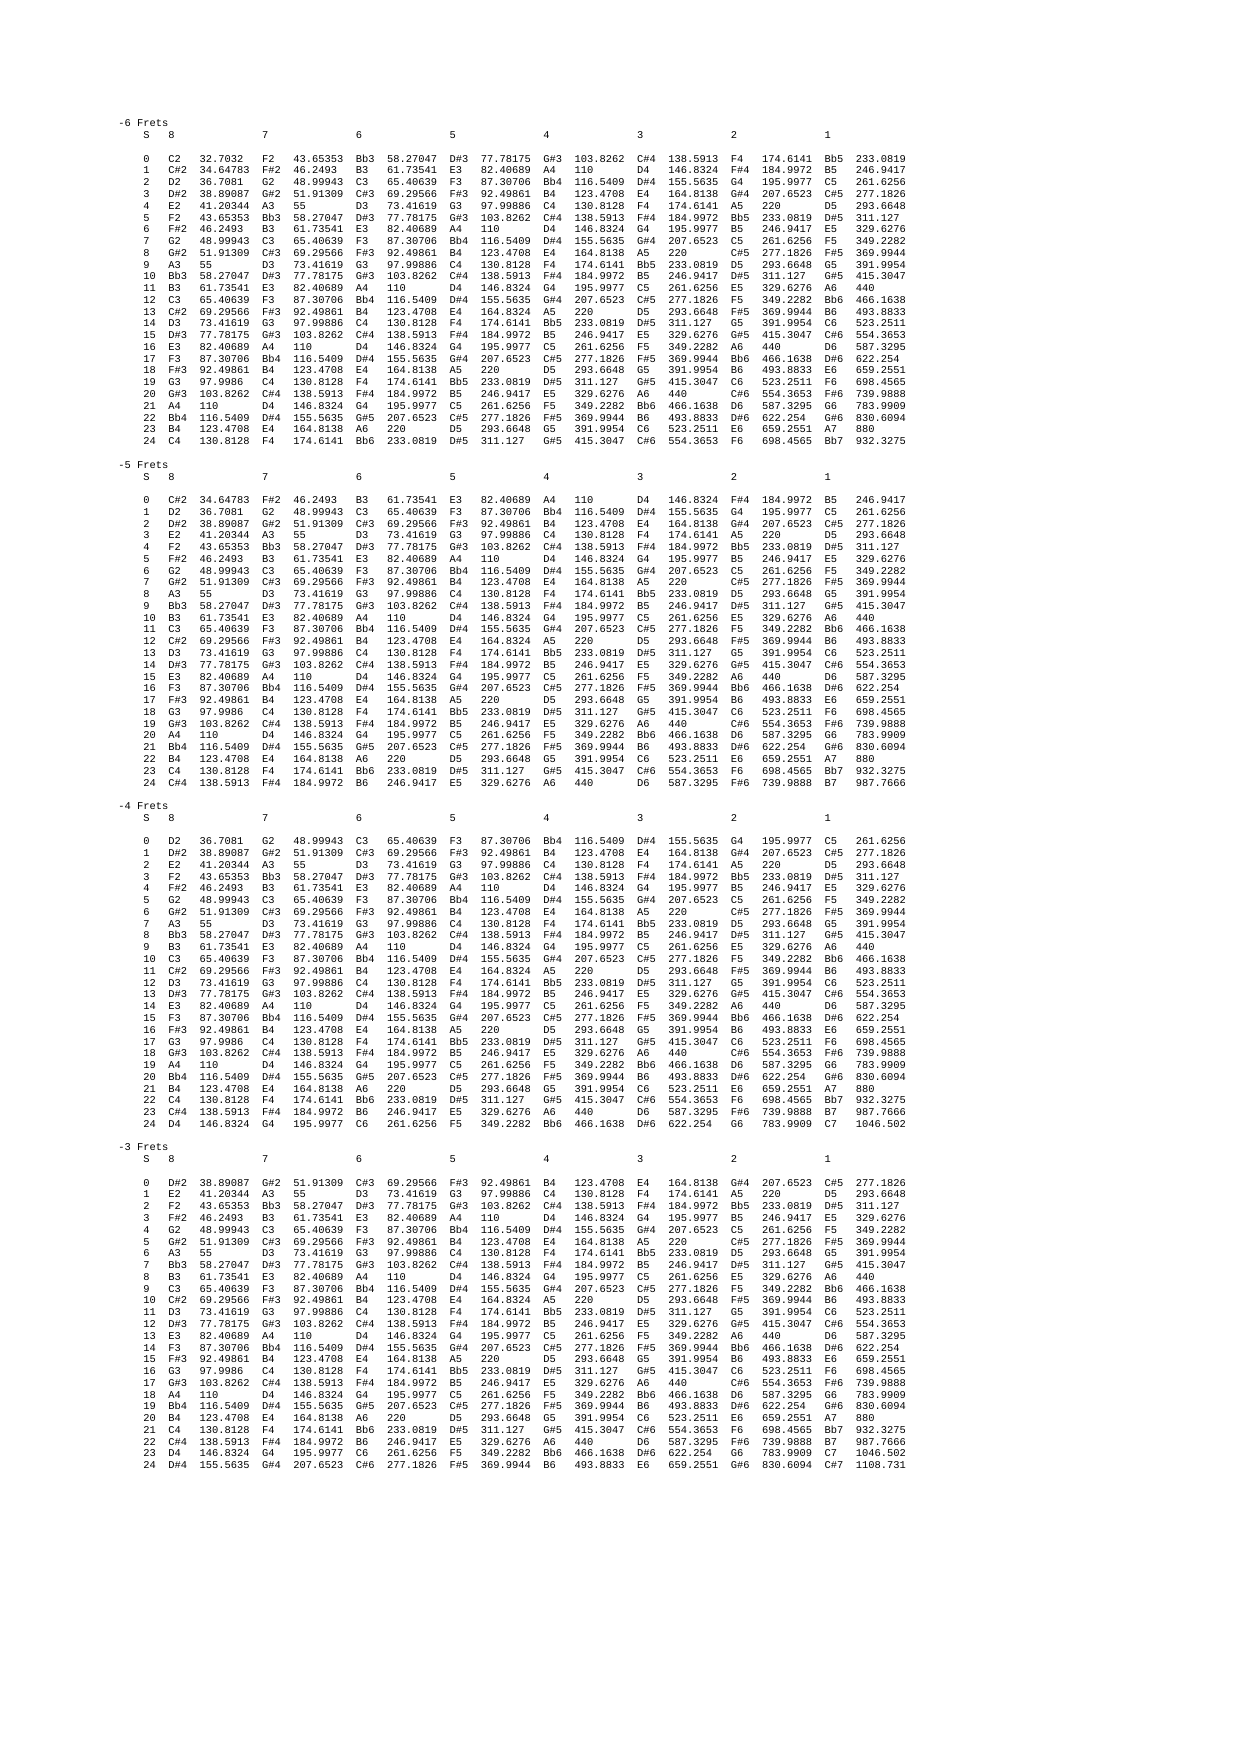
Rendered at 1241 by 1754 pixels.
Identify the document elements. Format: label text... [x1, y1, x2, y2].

text 19 G#3 103.8262 C#4 138.5913 F#4 184.9972 B5 246.9417 E5 329.6276 A6 440 C#6 554.3653 F#6 739.9888 [118, 718, 1122, 730]
text 16 F3 87.30706 Bb4 116.5409 D#4 155.5635 G#4 207.6523 C#5 277.1826 F#5 369.9944 Bb6 466.1638 D#6 622.254 [118, 683, 1122, 695]
text 24 C4 130.8128 F4 174.6141 Bb6 233.0819 D#5 311.127 G#5 415.3047 C#6 554.3653 F6 698.4565 Bb7 932.3275 [118, 436, 1122, 448]
text 23 B4 123.4708 E4 164.8138 A6 220 D5 293.6648 G5 391.9954 C6 523.2511 E6 659.2551 A7 880 [118, 424, 1122, 436]
text 11 B3 61.73541 E3 82.40689 A4 110 D4 146.8324 G4 195.9977 C5 261.6256 E5 329.6276 A6 440 [118, 283, 1122, 295]
text 7 Bb3 58.27047 D#3 77.78175 G#3 103.8262 C#4 138.5913 F#4 184.9972 B5 246.9417 D#5 311.127 G#5 415.3047 [118, 1260, 1122, 1272]
text 3 D#2 38.89087 G#2 51.91309 C#3 69.29566 F#3 92.49861 B4 123.4708 E4 164.8138 G#4 207.6523 C#5 277.1826 [118, 189, 1122, 201]
text 5 G2 48.99943 C3 65.40639 F3 87.30706 Bb4 116.5409 D#4 155.5635 G#4 207.6523 C5 261.6256 F5 349.2282 [118, 895, 1122, 907]
text 3 F#2 46.2493 B3 61.73541 E3 82.40689 A4 110 D4 146.8324 G4 195.9977 B5 246.9417 E5 329.6276 [118, 1213, 1122, 1224]
text 7 G#2 51.91309 C#3 69.29566 F#3 92.49861 B4 123.4708 E4 164.8138 A5 220 C#5 277.1826 F#5 369.9944 [118, 577, 1122, 589]
text 2 D2 36.7081 G2 48.99943 C3 65.40639 F3 87.30706 Bb4 116.5409 D#4 155.5635 G4 195.9977 C5 261.6256 [118, 177, 1122, 189]
text 0 C2 32.7032 F2 43.65353 Bb3 58.27047 D#3 77.78175 G#3 103.8262 C#4 138.5913 F4 174.6141 Bb5 233.0819 [118, 153, 1122, 165]
text 21 Bb4 116.5409 D#4 155.5635 G#5 207.6523 C#5 277.1826 F#5 369.9944 B6 493.8833 D#6 622.254 G#6 830.6094 [118, 742, 1122, 754]
text 10 Bb3 58.27047 D#3 77.78175 G#3 103.8262 C#4 138.5913 F#4 184.9972 B5 246.9417 D#5 311.127 G#5 415.3047 [118, 271, 1122, 283]
text 18 A4 110 D4 146.8324 G4 195.9977 C5 261.6256 F5 349.2282 Bb6 466.1638 D6 587.3295 G6 783.9909 [118, 1389, 1122, 1401]
text 23 C#4 138.5913 F#4 184.9972 B6 246.9417 E5 329.6276 A6 440 D6 587.3295 F#6 739.9888 B7 987.7666 [118, 1107, 1122, 1119]
text 13 C#2 69.29566 F#3 92.49861 B4 123.4708 E4 164.8324 A5 220 D5 293.6648 F#5 369.9944 B6 493.8833 [118, 306, 1122, 318]
text S 8 7 6 5 4 3 2 1 [118, 130, 1122, 142]
text 5 G#2 51.91309 C#3 69.29566 F#3 92.49861 B4 123.4708 E4 164.8138 A5 220 C#5 277.1826 F#5 369.9944 [118, 1236, 1122, 1248]
text S 8 7 6 5 4 3 2 1 [118, 471, 1122, 483]
text 6 F#2 46.2493 B3 61.73541 E3 82.40689 A4 110 D4 146.8324 G4 195.9977 B5 246.9417 E5 329.6276 [118, 224, 1122, 236]
text 8 A3 55 D3 73.41619 G3 97.99886 C4 130.8128 F4 174.6141 Bb5 233.0819 D5 293.6648 G5 391.9954 [118, 589, 1122, 601]
text 5 F#2 46.2493 B3 61.73541 E3 82.40689 A4 110 D4 146.8324 G4 195.9977 B5 246.9417 E5 329.6276 [118, 554, 1122, 565]
text 4 G2 48.99943 C3 65.40639 F3 87.30706 Bb4 116.5409 D#4 155.5635 G#4 207.6523 C5 261.6256 F5 349.2282 [118, 1224, 1122, 1236]
text 7 A3 55 D3 73.41619 G3 97.99886 C4 130.8128 F4 174.6141 Bb5 233.0819 D5 293.6648 G5 391.9954 [118, 918, 1122, 930]
text 12 C3 65.40639 F3 87.30706 Bb4 116.5409 D#4 155.5635 G#4 207.6523 C#5 277.1826 F5 349.2282 Bb6 466.1638 [118, 295, 1122, 306]
text 19 A4 110 D4 146.8324 G4 195.9977 C5 261.6256 F5 349.2282 Bb6 466.1638 D6 587.3295 G6 783.9909 [118, 1060, 1122, 1072]
text S 8 7 6 5 4 3 2 1 [118, 813, 1122, 824]
text -3 Frets [118, 1142, 1122, 1154]
text 3 F2 43.65353 Bb3 58.27047 D#3 77.78175 G#3 103.8262 C#4 138.5913 F#4 184.9972 Bb5 233.0819 D#5 311.127 [118, 871, 1122, 883]
text 16 E3 82.40689 A4 110 D4 146.8324 G4 195.9977 C5 261.6256 F5 349.2282 A6 440 D6 587.3295 [118, 342, 1122, 353]
text 11 C3 65.40639 F3 87.30706 Bb4 116.5409 D#4 155.5635 G#4 207.6523 C#5 277.1826 F5 349.2282 Bb6 466.1638 [118, 624, 1122, 636]
text 9 Bb3 58.27047 D#3 77.78175 G#3 103.8262 C#4 138.5913 F#4 184.9972 B5 246.9417 D#5 311.127 G#5 415.3047 [118, 601, 1122, 612]
text 22 B4 123.4708 E4 164.8138 A6 220 D5 293.6648 G5 391.9954 C6 523.2511 E6 659.2551 A7 880 [118, 754, 1122, 766]
text 4 F#2 46.2493 B3 61.73541 E3 82.40689 A4 110 D4 146.8324 G4 195.9977 B5 246.9417 E5 329.6276 [118, 883, 1122, 895]
text 22 C#4 138.5913 F#4 184.9972 B6 246.9417 E5 329.6276 A6 440 D6 587.3295 F#6 739.9888 B7 987.7666 [118, 1436, 1122, 1448]
text 2 D#2 38.89087 G#2 51.91309 C#3 69.29566 F#3 92.49861 B4 123.4708 E4 164.8138 G#4 207.6523 C#5 277.1826 [118, 518, 1122, 530]
text -4 Frets [118, 801, 1122, 813]
text 16 G3 97.9986 C4 130.8128 F4 174.6141 Bb5 233.0819 D#5 311.127 G#5 415.3047 C6 523.2511 F6 698.4565 [118, 1366, 1122, 1378]
text 24 D4 146.8324 G4 195.9977 C6 261.6256 F5 349.2282 Bb6 466.1638 D#6 622.254 G6 783.9909 C7 1046.502 [118, 1119, 1122, 1130]
text 22 C4 130.8128 F4 174.6141 Bb6 233.0819 D#5 311.127 G#5 415.3047 C#6 554.3653 F6 698.4565 Bb7 932.3275 [118, 1095, 1122, 1107]
text 7 G2 48.99943 C3 65.40639 F3 87.30706 Bb4 116.5409 D#4 155.5635 G#4 207.6523 C5 261.6256 F5 349.2282 [118, 236, 1122, 248]
text 19 G3 97.9986 C4 130.8128 F4 174.6141 Bb5 233.0819 D#5 311.127 G#5 415.3047 C6 523.2511 F6 698.4565 [118, 377, 1122, 389]
text 6 G2 48.99943 C3 65.40639 F3 87.30706 Bb4 116.5409 D#4 155.5635 G#4 207.6523 C5 261.6256 F5 349.2282 [118, 565, 1122, 577]
text 21 B4 123.4708 E4 164.8138 A6 220 D5 293.6648 G5 391.9954 C6 523.2511 E6 659.2551 A7 880 [118, 1083, 1122, 1095]
text 20 G#3 103.8262 C#4 138.5913 F#4 184.9972 B5 246.9417 E5 329.6276 A6 440 C#6 554.3653 F#6 739.9888 [118, 389, 1122, 401]
text 4 E2 41.20344 A3 55 D3 73.41619 G3 97.99886 C4 130.8128 F4 174.6141 A5 220 D5 293.6648 [118, 201, 1122, 212]
text 2 E2 41.20344 A3 55 D3 73.41619 G3 97.99886 C4 130.8128 F4 174.6141 A5 220 D5 293.6648 [118, 860, 1122, 871]
text -6 Frets [118, 118, 1122, 130]
text 2 F2 43.65353 Bb3 58.27047 D#3 77.78175 G#3 103.8262 C#4 138.5913 F#4 184.9972 Bb5 233.0819 D#5 311.127 [118, 1201, 1122, 1213]
text 20 B4 123.4708 E4 164.8138 A6 220 D5 293.6648 G5 391.9954 C6 523.2511 E6 659.2551 A7 880 [118, 1413, 1122, 1425]
text 1 D2 36.7081 G2 48.99943 C3 65.40639 F3 87.30706 Bb4 116.5409 D#4 155.5635 G4 195.9977 C5 261.6256 [118, 507, 1122, 518]
text 15 F3 87.30706 Bb4 116.5409 D#4 155.5635 G#4 207.6523 C#5 277.1826 F#5 369.9944 Bb6 466.1638 D#6 622.254 [118, 1013, 1122, 1024]
text 12 C#2 69.29566 F#3 92.49861 B4 123.4708 E4 164.8324 A5 220 D5 293.6648 F#5 369.9944 B6 493.8833 [118, 636, 1122, 648]
text 12 D#3 77.78175 G#3 103.8262 C#4 138.5913 F#4 184.9972 B5 246.9417 E5 329.6276 G#5 415.3047 C#6 554.3653 [118, 1319, 1122, 1331]
text 1 C#2 34.64783 F#2 46.2493 B3 61.73541 E3 82.40689 A4 110 D4 146.8324 F#4 184.9972 B5 246.9417 [118, 165, 1122, 177]
text 17 F#3 92.49861 B4 123.4708 E4 164.8138 A5 220 D5 293.6648 G5 391.9954 B6 493.8833 E6 659.2551 [118, 695, 1122, 707]
text 10 B3 61.73541 E3 82.40689 A4 110 D4 146.8324 G4 195.9977 C5 261.6256 E5 329.6276 A6 440 [118, 612, 1122, 624]
text 10 C#2 69.29566 F#3 92.49861 B4 123.4708 E4 164.8324 A5 220 D5 293.6648 F#5 369.9944 B6 493.8833 [118, 1295, 1122, 1307]
text 0 C#2 34.64783 F#2 46.2493 B3 61.73541 E3 82.40689 A4 110 D4 146.8324 F#4 184.9972 B5 246.9417 [118, 495, 1122, 507]
text 17 G#3 103.8262 C#4 138.5913 F#4 184.9972 B5 246.9417 E5 329.6276 A6 440 C#6 554.3653 F#6 739.9888 [118, 1378, 1122, 1389]
text 5 F2 43.65353 Bb3 58.27047 D#3 77.78175 G#3 103.8262 C#4 138.5913 F#4 184.9972 Bb5 233.0819 D#5 311.127 [118, 212, 1122, 224]
text 18 F#3 92.49861 B4 123.4708 E4 164.8138 A5 220 D5 293.6648 G5 391.9954 B6 493.8833 E6 659.2551 [118, 365, 1122, 377]
text 15 D#3 77.78175 G#3 103.8262 C#4 138.5913 F#4 184.9972 B5 246.9417 E5 329.6276 G#5 415.3047 C#6 554.3653 [118, 330, 1122, 342]
text 8 Bb3 58.27047 D#3 77.78175 G#3 103.8262 C#4 138.5913 F#4 184.9972 B5 246.9417 D#5 311.127 G#5 415.3047 [118, 930, 1122, 942]
text 16 F#3 92.49861 B4 123.4708 E4 164.8138 A5 220 D5 293.6648 G5 391.9954 B6 493.8833 E6 659.2551 [118, 1024, 1122, 1036]
text 9 C3 65.40639 F3 87.30706 Bb4 116.5409 D#4 155.5635 G#4 207.6523 C#5 277.1826 F5 349.2282 Bb6 466.1638 [118, 1283, 1122, 1295]
text 6 G#2 51.91309 C#3 69.29566 F#3 92.49861 B4 123.4708 E4 164.8138 A5 220 C#5 277.1826 F#5 369.9944 [118, 907, 1122, 918]
text 15 E3 82.40689 A4 110 D4 146.8324 G4 195.9977 C5 261.6256 F5 349.2282 A6 440 D6 587.3295 [118, 671, 1122, 683]
text 20 A4 110 D4 146.8324 G4 195.9977 C5 261.6256 F5 349.2282 Bb6 466.1638 D6 587.3295 G6 783.9909 [118, 730, 1122, 742]
text 22 Bb4 116.5409 D#4 155.5635 G#5 207.6523 C#5 277.1826 F#5 369.9944 B6 493.8833 D#6 622.254 G#6 830.6094 [118, 412, 1122, 424]
text 6 A3 55 D3 73.41619 G3 97.99886 C4 130.8128 F4 174.6141 Bb5 233.0819 D5 293.6648 G5 391.9954 [118, 1248, 1122, 1260]
text 14 F3 87.30706 Bb4 116.5409 D#4 155.5635 G#4 207.6523 C#5 277.1826 F#5 369.9944 Bb6 466.1638 D#6 622.254 [118, 1342, 1122, 1354]
text 3 E2 41.20344 A3 55 D3 73.41619 G3 97.99886 C4 130.8128 F4 174.6141 A5 220 D5 293.6648 [118, 530, 1122, 542]
text 12 D3 73.41619 G3 97.99886 C4 130.8128 F4 174.6141 Bb5 233.0819 D#5 311.127 G5 391.9954 C6 523.2511 [118, 977, 1122, 989]
text 8 G#2 51.91309 C#3 69.29566 F#3 92.49861 B4 123.4708 E4 164.8138 A5 220 C#5 277.1826 F#5 369.9944 [118, 248, 1122, 259]
text 21 C4 130.8128 F4 174.6141 Bb6 233.0819 D#5 311.127 G#5 415.3047 C#6 554.3653 F6 698.4565 Bb7 932.3275 [118, 1425, 1122, 1436]
text 23 C4 130.8128 F4 174.6141 Bb6 233.0819 D#5 311.127 G#5 415.3047 C#6 554.3653 F6 698.4565 Bb7 932.3275 [118, 766, 1122, 777]
text 18 G#3 103.8262 C#4 138.5913 F#4 184.9972 B5 246.9417 E5 329.6276 A6 440 C#6 554.3653 F#6 739.9888 [118, 1048, 1122, 1060]
text 1 E2 41.20344 A3 55 D3 73.41619 G3 97.99886 C4 130.8128 F4 174.6141 A5 220 D5 293.6648 [118, 1189, 1122, 1201]
text 9 B3 61.73541 E3 82.40689 A4 110 D4 146.8324 G4 195.9977 C5 261.6256 E5 329.6276 A6 440 [118, 942, 1122, 954]
text 10 C3 65.40639 F3 87.30706 Bb4 116.5409 D#4 155.5635 G#4 207.6523 C#5 277.1826 F5 349.2282 Bb6 466.1638 [118, 954, 1122, 966]
text S 8 7 6 5 4 3 2 1 [118, 1154, 1122, 1166]
text 11 C#2 69.29566 F#3 92.49861 B4 123.4708 E4 164.8324 A5 220 D5 293.6648 F#5 369.9944 B6 493.8833 [118, 966, 1122, 977]
text 24 C#4 138.5913 F#4 184.9972 B6 246.9417 E5 329.6276 A6 440 D6 587.3295 F#6 739.9888 B7 987.7666 [118, 777, 1122, 789]
text 23 D4 146.8324 G4 195.9977 C6 261.6256 F5 349.2282 Bb6 466.1638 D#6 622.254 G6 783.9909 C7 1046.502 [118, 1448, 1122, 1460]
text 8 B3 61.73541 E3 82.40689 A4 110 D4 146.8324 G4 195.9977 C5 261.6256 E5 329.6276 A6 440 [118, 1272, 1122, 1283]
text 0 D2 36.7081 G2 48.99943 C3 65.40639 F3 87.30706 Bb4 116.5409 D#4 155.5635 G4 195.9977 C5 261.6256 [118, 836, 1122, 848]
text 13 E3 82.40689 A4 110 D4 146.8324 G4 195.9977 C5 261.6256 F5 349.2282 A6 440 D6 587.3295 [118, 1331, 1122, 1342]
text 19 Bb4 116.5409 D#4 155.5635 G#5 207.6523 C#5 277.1826 F#5 369.9944 B6 493.8833 D#6 622.254 G#6 830.6094 [118, 1401, 1122, 1413]
text 13 D3 73.41619 G3 97.99886 C4 130.8128 F4 174.6141 Bb5 233.0819 D#5 311.127 G5 391.9954 C6 523.2511 [118, 648, 1122, 659]
text 14 D#3 77.78175 G#3 103.8262 C#4 138.5913 F#4 184.9972 B5 246.9417 E5 329.6276 G#5 415.3047 C#6 554.3653 [118, 659, 1122, 671]
text 17 G3 97.9986 C4 130.8128 F4 174.6141 Bb5 233.0819 D#5 311.127 G#5 415.3047 C6 523.2511 F6 698.4565 [118, 1036, 1122, 1048]
text 11 D3 73.41619 G3 97.99886 C4 130.8128 F4 174.6141 Bb5 233.0819 D#5 311.127 G5 391.9954 C6 523.2511 [118, 1307, 1122, 1319]
text -5 Frets [118, 459, 1122, 471]
text 0 D#2 38.89087 G#2 51.91309 C#3 69.29566 F#3 92.49861 B4 123.4708 E4 164.8138 G#4 207.6523 C#5 277.1826 [118, 1177, 1122, 1189]
text 17 F3 87.30706 Bb4 116.5409 D#4 155.5635 G#4 207.6523 C#5 277.1826 F#5 369.9944 Bb6 466.1638 D#6 622.254 [118, 353, 1122, 365]
text 14 D3 73.41619 G3 97.99886 C4 130.8128 F4 174.6141 Bb5 233.0819 D#5 311.127 G5 391.9954 C6 523.2511 [118, 318, 1122, 330]
text 14 E3 82.40689 A4 110 D4 146.8324 G4 195.9977 C5 261.6256 F5 349.2282 A6 440 D6 587.3295 [118, 1001, 1122, 1013]
text 9 A3 55 D3 73.41619 G3 97.99886 C4 130.8128 F4 174.6141 Bb5 233.0819 D5 293.6648 G5 391.9954 [118, 259, 1122, 271]
text 1 D#2 38.89087 G#2 51.91309 C#3 69.29566 F#3 92.49861 B4 123.4708 E4 164.8138 G#4 207.6523 C#5 277.1826 [118, 848, 1122, 860]
text 13 D#3 77.78175 G#3 103.8262 C#4 138.5913 F#4 184.9972 B5 246.9417 E5 329.6276 G#5 415.3047 C#6 554.3653 [118, 989, 1122, 1001]
text 15 F#3 92.49861 B4 123.4708 E4 164.8138 A5 220 D5 293.6648 G5 391.9954 B6 493.8833 E6 659.2551 [118, 1354, 1122, 1366]
text 4 F2 43.65353 Bb3 58.27047 D#3 77.78175 G#3 103.8262 C#4 138.5913 F#4 184.9972 Bb5 233.0819 D#5 311.127 [118, 542, 1122, 554]
text 20 Bb4 116.5409 D#4 155.5635 G#5 207.6523 C#5 277.1826 F#5 369.9944 B6 493.8833 D#6 622.254 G#6 830.6094 [118, 1072, 1122, 1083]
text 24 D#4 155.5635 G#4 207.6523 C#6 277.1826 F#5 369.9944 B6 493.8833 E6 659.2551 G#6 830.6094 C#7 1108.731 [118, 1460, 1122, 1472]
text 18 G3 97.9986 C4 130.8128 F4 174.6141 Bb5 233.0819 D#5 311.127 G#5 415.3047 C6 523.2511 F6 698.4565 [118, 707, 1122, 718]
text 21 A4 110 D4 146.8324 G4 195.9977 C5 261.6256 F5 349.2282 Bb6 466.1638 D6 587.3295 G6 783.9909 [118, 401, 1122, 412]
